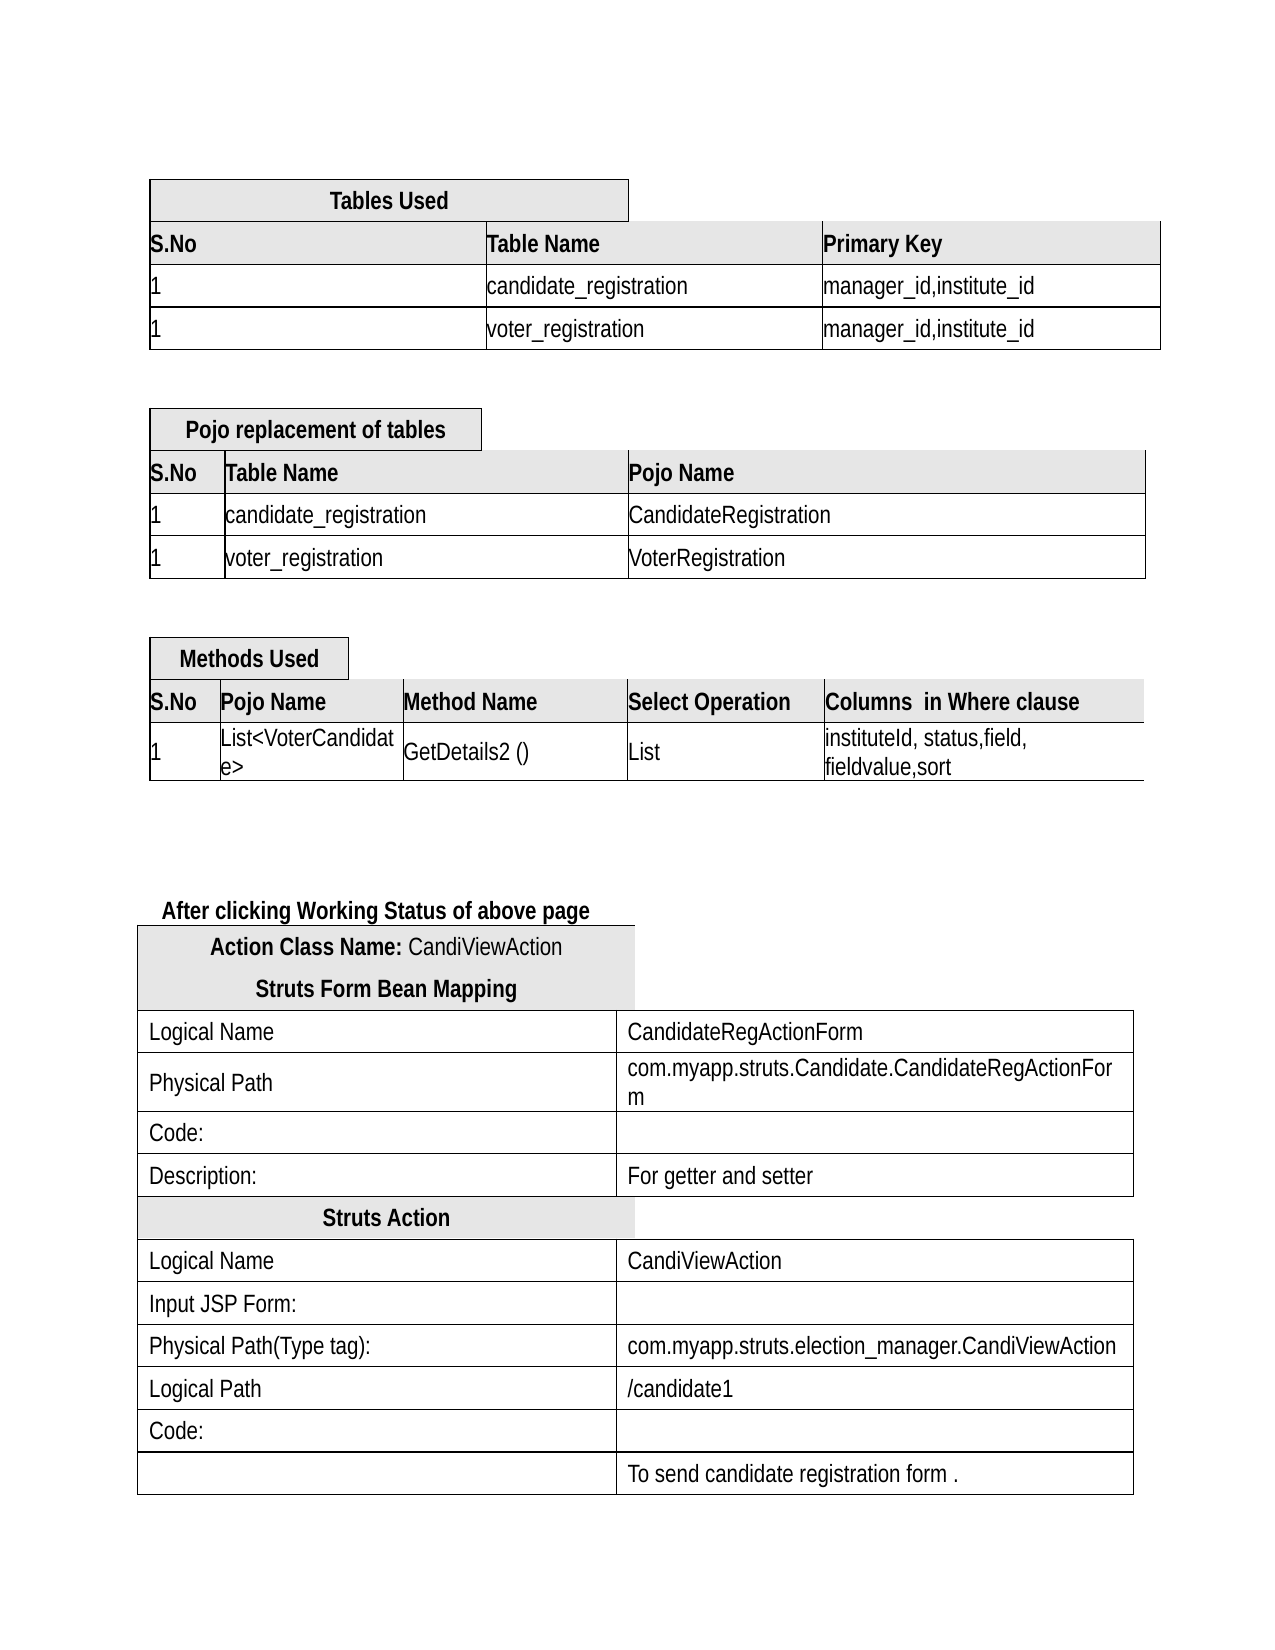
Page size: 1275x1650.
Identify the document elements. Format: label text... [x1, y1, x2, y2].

table_cell Select Operation [628, 679, 824, 722]
table_cell GetDetails2 () [404, 723, 627, 780]
table_cell Logical Name [138, 1011, 616, 1052]
table_cell Physical Path [138, 1053, 616, 1111]
table_cell 1 [151, 494, 224, 535]
table_header [635, 925, 1133, 967]
table_cell Logical Path [138, 1367, 616, 1409]
table_header [548, 637, 1144, 679]
table_header [823, 179, 1161, 221]
table_cell CandiViewAction [617, 1240, 1133, 1281]
table_header Methods Used [151, 638, 348, 679]
table_header [629, 179, 823, 221]
table_cell Pojo Name [629, 450, 1145, 493]
table_cell voter_registration [487, 308, 822, 349]
table_cell Code: [138, 1410, 616, 1451]
table_cell Physical Path(Type tag): [138, 1325, 616, 1366]
table_cell /candidate1 [617, 1367, 1133, 1409]
table_cell [617, 1410, 1133, 1451]
table_cell Columns in Where clause [825, 679, 1144, 722]
table_cell Table Name [487, 221, 822, 264]
table_cell Struts Action [138, 1197, 635, 1238]
table_cell CandidateRegActionForm [617, 1011, 1133, 1052]
table_cell com.myapp.struts.Candidate.CandidateRegActionForm [617, 1053, 1133, 1111]
table_cell manager_id,institute_id [823, 265, 1160, 306]
table_cell voter_registration [226, 536, 628, 578]
table_cell com.myapp.struts.election_manager.CandiViewAction [617, 1325, 1133, 1366]
table_cell 1 [151, 723, 220, 780]
table_cell 1 [151, 536, 224, 578]
table_cell VoterRegistration [629, 536, 1145, 578]
table_header Pojo replacement of tables [151, 409, 481, 450]
table_cell CandidateRegistration [629, 494, 1145, 535]
table_cell instituteId, status,field, fieldvalue,sort [825, 723, 1144, 780]
table_cell 1 [151, 308, 486, 349]
table_header Action Class Name: CandiViewAction [138, 926, 635, 967]
table_header Tables Used [151, 180, 628, 221]
table_cell [635, 967, 1133, 1010]
table_header [482, 408, 813, 450]
table_cell [617, 1282, 1133, 1324]
table_cell For getter and setter [617, 1154, 1133, 1196]
table_cell [635, 1197, 1133, 1238]
table_cell manager_id,institute_id [823, 308, 1160, 349]
table_cell Logical Name [138, 1240, 616, 1281]
table_cell candidate_registration [487, 265, 822, 306]
table_header [813, 408, 1146, 450]
table_cell 1 [151, 265, 486, 306]
table_cell [138, 1453, 616, 1494]
table_cell S.No [151, 222, 486, 264]
table_cell Primary Key [823, 221, 1160, 264]
table_cell Table Name [226, 450, 628, 493]
text After clicking Working Status of above page [150, 896, 1125, 924]
table_cell List<VoterCandidate> [221, 723, 403, 780]
table_cell List [628, 723, 824, 780]
table_header [349, 637, 547, 679]
table_cell Pojo Name [221, 679, 403, 722]
table_cell Method Name [404, 679, 627, 722]
table_cell candidate_registration [226, 494, 628, 535]
table_cell [617, 1112, 1133, 1153]
table_cell To send candidate registration form . [617, 1453, 1133, 1494]
table_cell Input JSP Form: [138, 1282, 616, 1324]
table_cell Struts Form Bean Mapping [138, 967, 635, 1010]
table_cell Code: [138, 1112, 616, 1153]
table_cell S.No [151, 451, 224, 493]
table_cell S.No [151, 680, 220, 722]
table_cell Description: [138, 1154, 616, 1196]
